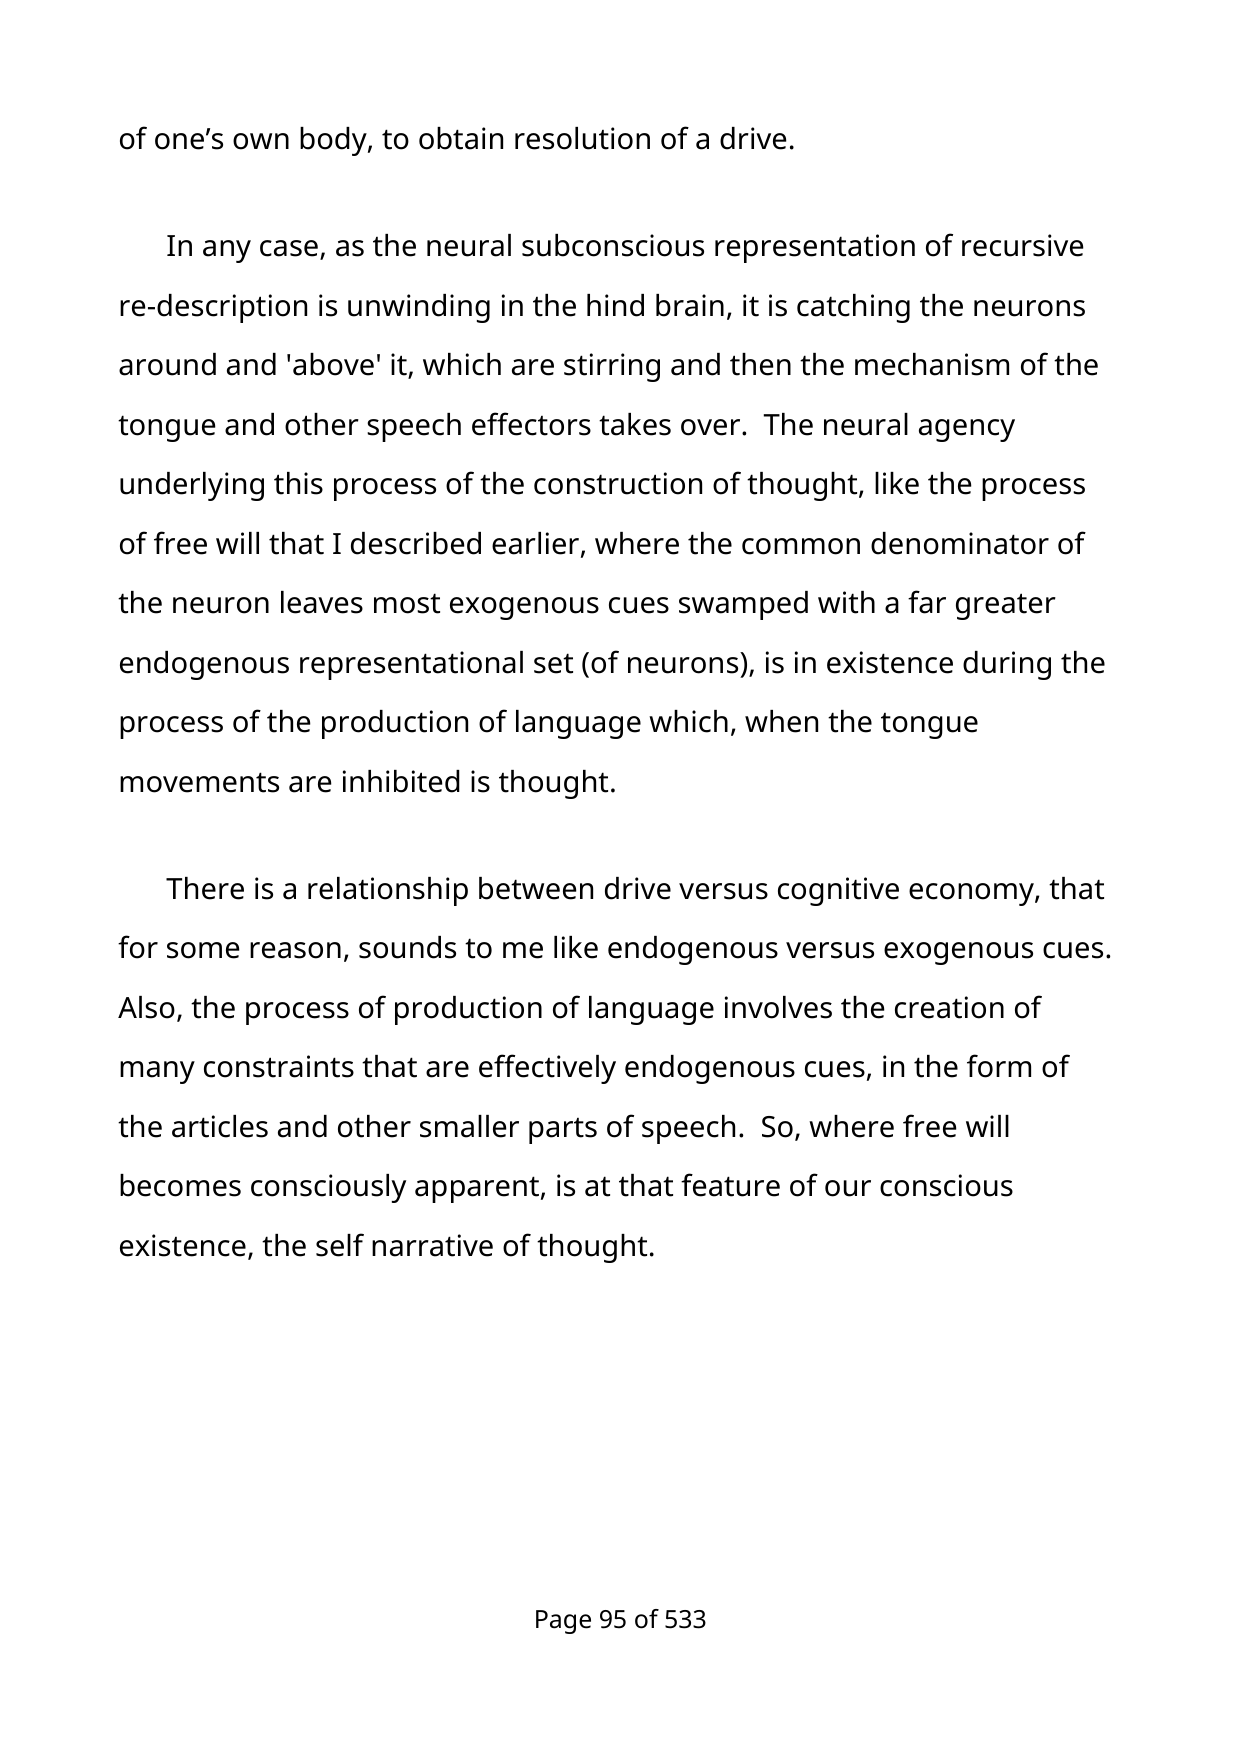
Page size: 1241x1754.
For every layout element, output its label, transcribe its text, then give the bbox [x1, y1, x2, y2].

text of one’s own body, to obtain resolution of a drive. [118, 118, 1122, 158]
text There is a relationship between drive versus cognitive economy, that for some reason, sounds to me like endogenous versus exogenous cues. Also, the process of production of language involves the creation of many constraints that are effectively endogenous cues, in the form of the articles and other smaller parts of speech. So, where free will becomes consciously apparent, is at that feature of our conscious existence, the self narrative of thought. [118, 868, 1122, 1265]
text In any case, as the neural subconscious representation of recursive re-description is unwinding in the hind brain, it is catching the neurons around and 'above' it, which are stirring and then the mechanism of the tongue and other speech effectors takes over. The neural agency underlying this process of the construction of thought, like the process of free will that I described earlier, where the common denominator of the neuron leaves most exogenous cues swamped with a far greater endogenous representational set (of neurons), is in existence during the process of the production of language which, when the tongue movements are inhibited is thought. [118, 226, 1122, 801]
